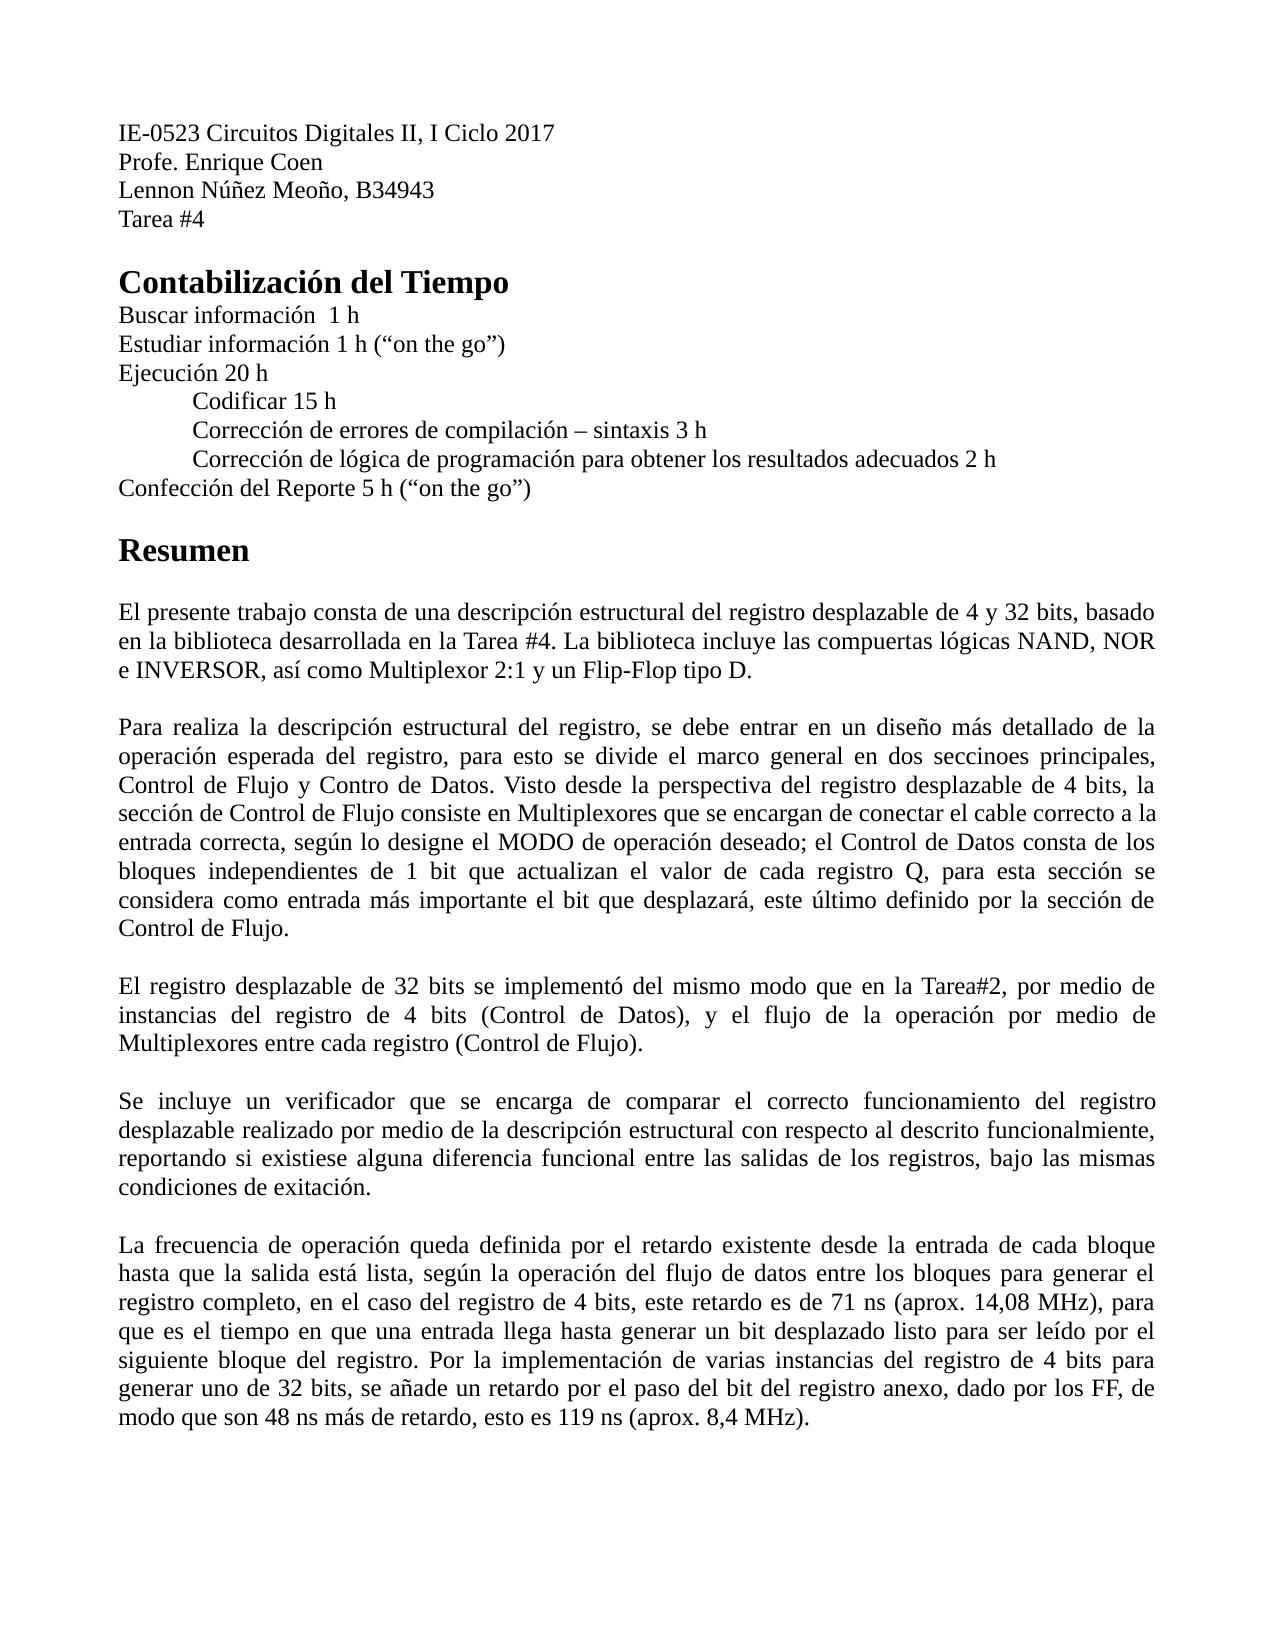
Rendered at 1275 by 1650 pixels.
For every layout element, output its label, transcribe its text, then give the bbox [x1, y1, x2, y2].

text La frecuencia de operación queda definida por el retardo existente desde la entrada de cada bloque hasta que la salida está lista, según la operación del flujo de datos entre los bloques para generar el registro completo, en el caso del registro de 4 bits, este retardo es de 71 ns (aprox. 14,08 MHz), para que es el tiempo en que una entrada llega hasta generar un bit desplazado listo para ser leído por el siguiente bloque del registro. Por la implementación de varias instancias del registro de 4 bits para generar uno de 32 bits, se añade un retardo por el paso del bit del registro anexo, dado por los FF, de modo que son 48 ns más de retardo, esto es 119 ns (aprox. 8,4 MHz). [118, 1230, 1157, 1431]
text Ejecución 20 h [118, 358, 1157, 386]
text Se incluye un verificador que se encarga de comparar el correcto funcionamiento del registro desplazable realizado por medio de la descripción estructural con respecto al descrito funcionalmiente, reportando si existiese alguna diferencia funcional entre las salidas de los registros, bajo las mismas condiciones de exitación. [118, 1086, 1157, 1201]
text Estudiar información 1 h (“on the go”) [118, 329, 1157, 358]
text Tarea #4 [118, 204, 1157, 233]
text Corrección de errores de compilación – sintaxis 3 h [118, 415, 1157, 444]
text Lennon Núñez Meoño, B34943 [118, 176, 1157, 204]
text Buscar información 1 h [118, 300, 1157, 329]
text Contabilización del Tiempo [118, 262, 1157, 300]
text Confección del Reporte 5 h (“on the go”) [118, 473, 1157, 501]
text Corrección de lógica de programación para obtener los resultados adecuados 2 h [118, 444, 1157, 473]
text Para realiza la descripción estructural del registro, se debe entrar en un diseño más detallado de la operación esperada del registro, para esto se divide el marco general en dos seccinoes principales, Control de Flujo y Contro de Datos. Visto desde la perspectiva del registro desplazable de 4 bits, la sección de Control de Flujo consiste en Multiplexores que se encargan de conectar el cable correcto a la entrada correcta, según lo designe el MODO de operación deseado; el Control de Datos consta de los bloques independientes de 1 bit que actualizan el valor de cada registro Q, para esta sección se considera como entrada más importante el bit que desplazará, este último definido por la sección de Control de Flujo. [118, 712, 1157, 942]
text IE-0523 Circuitos Digitales II, I Ciclo 2017 [118, 118, 1157, 147]
text El presente trabajo consta de una descripción estructural del registro desplazable de 4 y 32 bits, basado en la biblioteca desarrollada en la Tarea #4. La biblioteca incluye las compuertas lógicas NAND, NOR e INVERSOR, así como Multiplexor 2:1 y un Flip-Flop tipo D. [118, 597, 1157, 683]
text Codificar 15 h [118, 386, 1157, 415]
text El registro desplazable de 32 bits se implementó del mismo modo que en la Tarea#2, por medio de instancias del registro de 4 bits (Control de Datos), y el flujo de la operación por medio de Multiplexores entre cada registro (Control de Flujo). [118, 971, 1157, 1057]
text Profe. Enrique Coen [118, 147, 1157, 176]
text Resumen [118, 530, 1157, 568]
